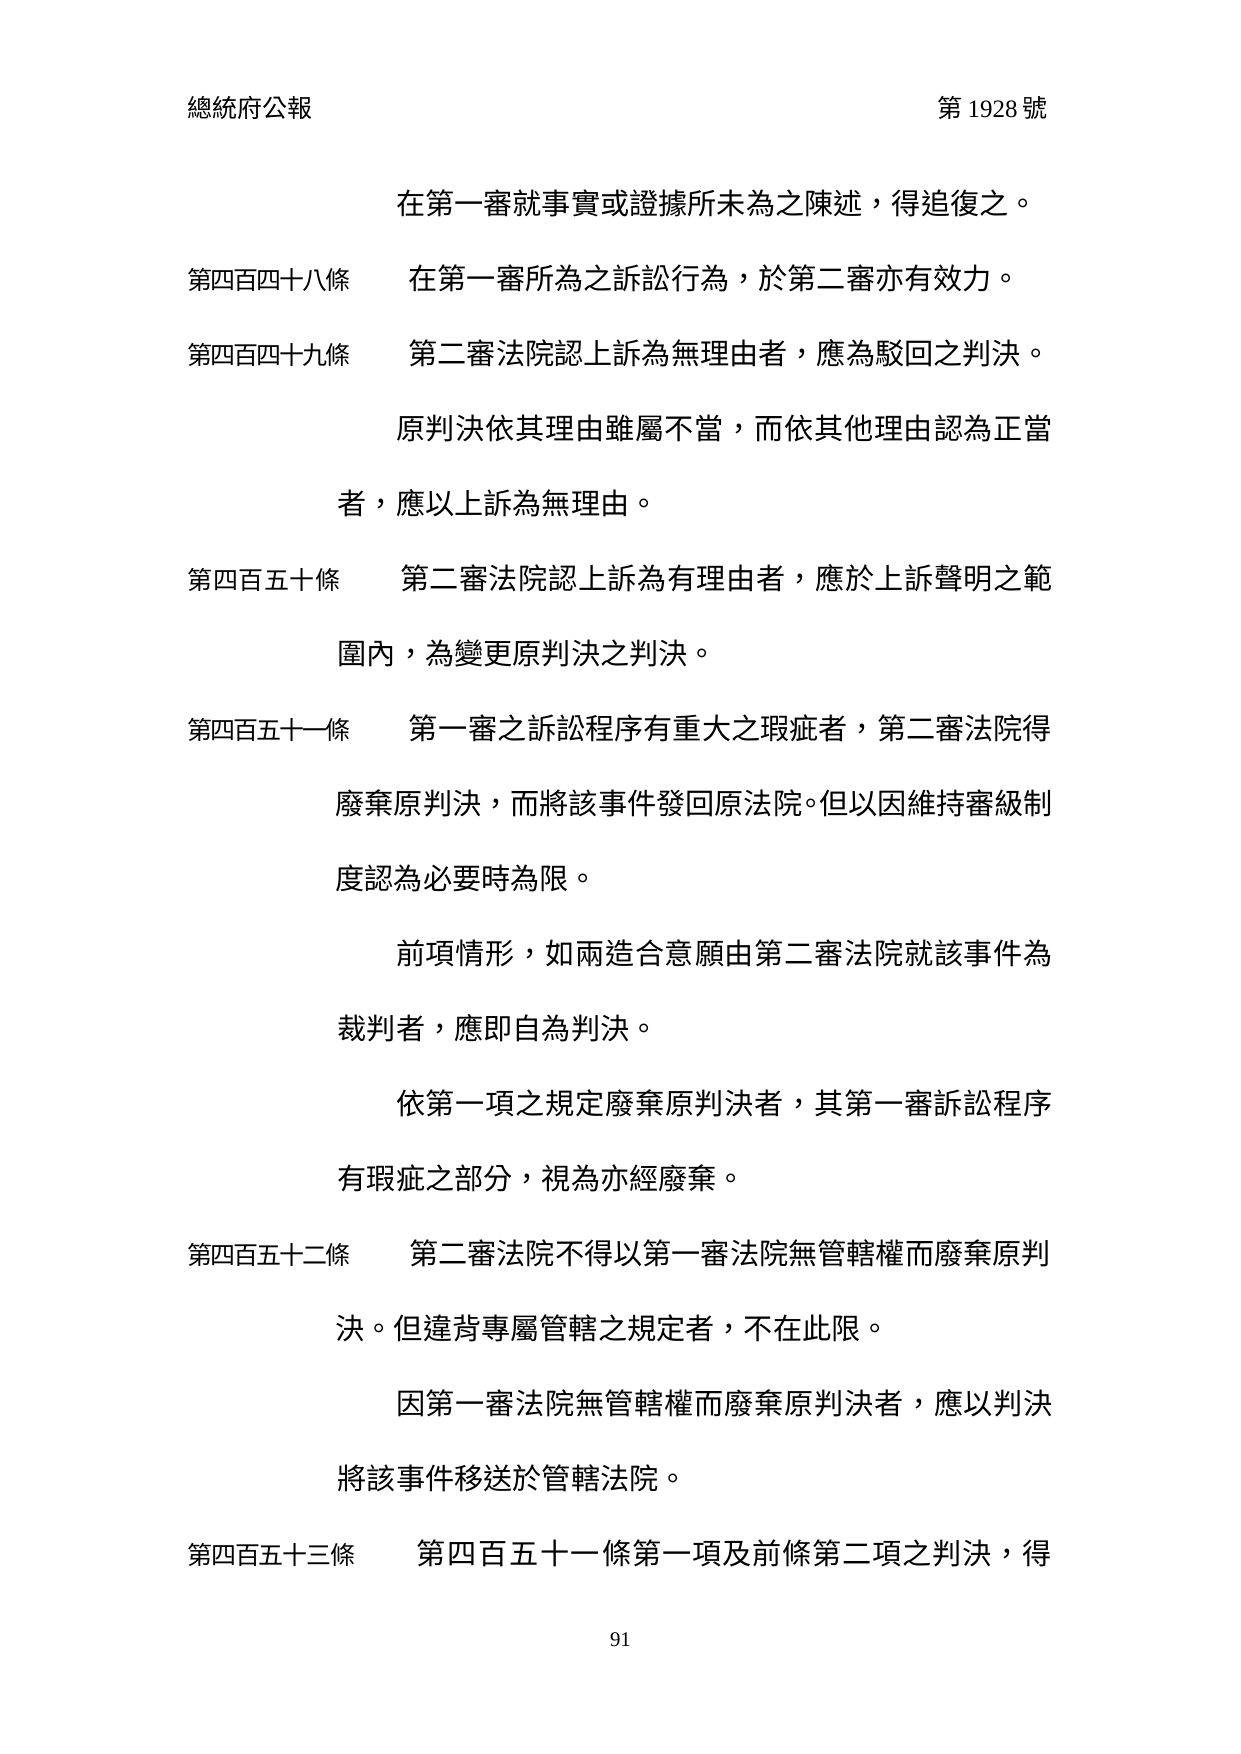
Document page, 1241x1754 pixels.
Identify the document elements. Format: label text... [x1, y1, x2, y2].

text 第四百五十條 第二審法院認上訴為有理由者，應於上訴聲明之範圍內，為變更原判決之判決。 [187, 539, 1053, 689]
text 依第一項之規定廢棄原判決者，其第一審訴訟程序有瑕疵之部分，視為亦經廢棄。 [337, 1064, 1053, 1214]
text 在第一審就事實或證據所未為之陳述，得追復之。 [337, 164, 1053, 239]
text 第四百四十八條 在第一審所為之訴訟行為，於第二審亦有效力。 [187, 239, 1053, 314]
text 因第一審法院無管轄權而廢棄原判決者，應以判決將該事件移送於管轄法院。 [337, 1364, 1053, 1514]
text 第四百五十一條 第一審之訴訟程序有重大之瑕疵者，第二審法院得廢棄原判決，而將該事件發回原法院。但以因維持審級制度認為必要時為限。 [187, 689, 1053, 914]
text 第四百四十九條 第二審法院認上訴為無理由者，應為駁回之判決。 [187, 314, 1053, 389]
text 前項情形，如兩造合意願由第二審法院就該事件為裁判者，應即自為判決。 [337, 914, 1053, 1064]
text 第四百五十三條 第四百五十一條第一項及前條第二項之判決，得 [187, 1514, 1053, 1589]
text 原判決依其理由雖屬不當，而依其他理由認為正當者，應以上訴為無理由。 [337, 389, 1053, 539]
text 第四百五十二條 第二審法院不得以第一審法院無管轄權而廢棄原判決。但違背專屬管轄之規定者，不在此限。 [187, 1214, 1053, 1364]
